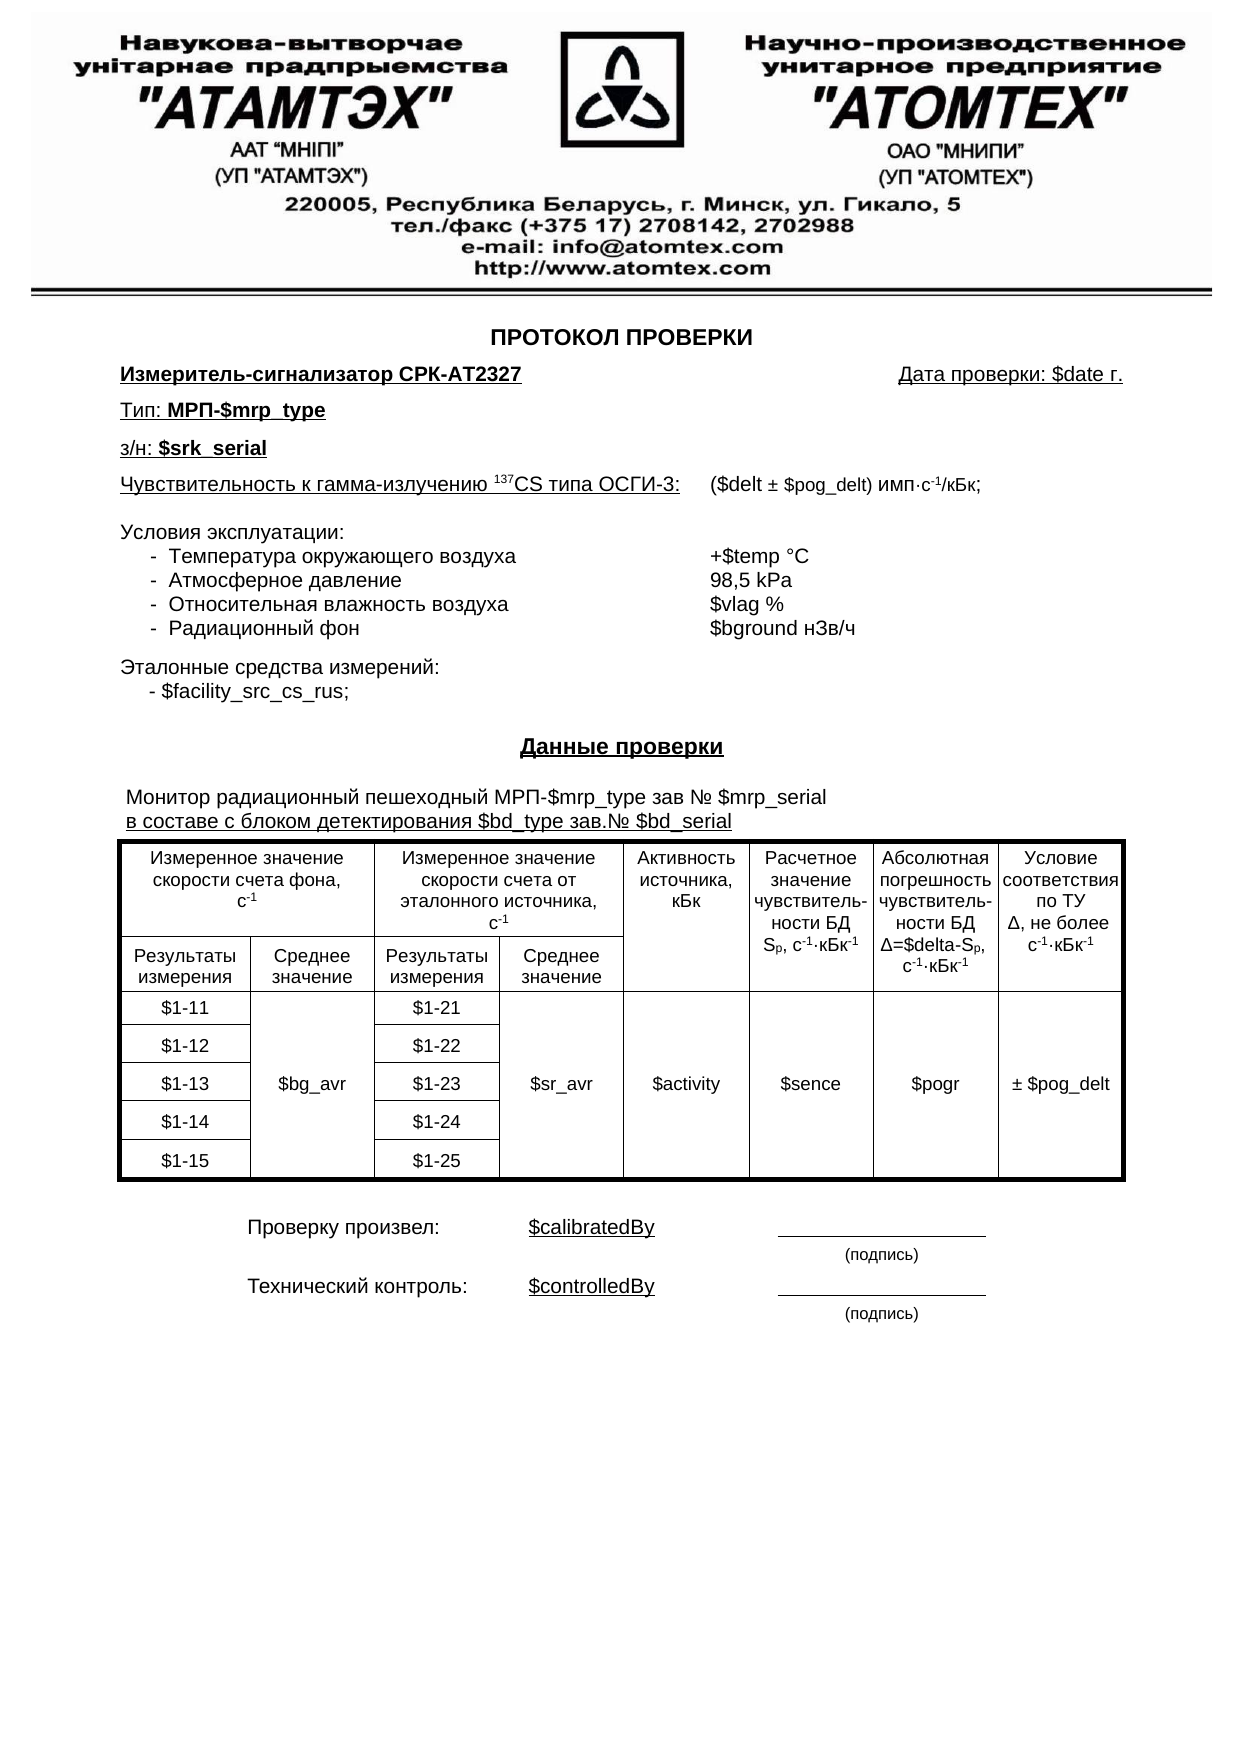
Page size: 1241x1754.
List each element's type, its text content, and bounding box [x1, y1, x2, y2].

table_header $calibratedBy [523, 1209, 761, 1244]
text - Атмосферное давление 98,5 kPa [150, 568, 1123, 592]
table_header [761, 1209, 1002, 1244]
table_cell Среднее значение [251, 937, 374, 991]
table_cell $1-14 [122, 1101, 250, 1138]
table_cell Активность источника, кБк [624, 844, 749, 991]
text з/н: $srk_serial [120, 436, 1123, 460]
table_cell [761, 1268, 1002, 1304]
table_cell $pogr [874, 992, 998, 1177]
table_cell Условие соответствия по ТУ Δ, не более с-1·кБк-1 [999, 844, 1121, 991]
text - $facility_src_cs_rus; [120, 679, 1123, 703]
text Чувствительность к гамма-излучению 137CS типа ОСГИ-3: ($delt ± $pog_delt) имп·с-1/кБк; [120, 472, 1123, 496]
table_header Монитор радиационный пешеходный МРП-$mrp_type зав № $mrp_serial в составе с блоком детектирования $bd_type зав.№ $bd_serial [120, 780, 1123, 839]
table_cell $1-25 [375, 1140, 499, 1177]
text Эталонные средства измерений: [120, 655, 1123, 679]
table_cell $1-12 [122, 1025, 250, 1062]
table_cell ± $pog_delt [999, 992, 1121, 1177]
table_cell $1-11 [122, 992, 250, 1024]
text - Радиационный фон $bground нЗв/ч [150, 616, 1123, 640]
table_cell [523, 1304, 761, 1328]
table_cell [523, 1244, 761, 1268]
text Условия эксплуатации: [120, 520, 1123, 544]
table_cell $1-21 [375, 992, 499, 1024]
table_cell Измеренное значение скорости счета от эталонного источника, с-1 [375, 844, 623, 936]
table_cell $controlledBy [523, 1268, 761, 1304]
table_cell Результаты измерения [375, 937, 499, 991]
text - Температура окружающего воздуха +$temp °C [150, 544, 1123, 568]
table_cell $1-22 [375, 1025, 499, 1062]
table_cell $sr_avr [500, 992, 623, 1177]
table_cell Расчетное значение чувствитель-ности БД Sp, с-1·кБк-1 [750, 844, 873, 991]
table_cell Абсолютная погрешность чувствитель-ности БД Δ=$delta-Sp, с-1·кБк-1 [874, 844, 998, 991]
table_cell Результаты измерения [122, 937, 250, 991]
table_cell [241, 1304, 522, 1328]
text Тип: МРП-$mrp_type [120, 398, 1123, 422]
table_cell Среднее значение [500, 937, 623, 991]
table_cell $1-23 [375, 1063, 499, 1100]
table_cell $1-13 [122, 1063, 250, 1100]
picture [30, 12, 1213, 298]
text - Относительная влажность воздуха $vlag % [150, 592, 1123, 616]
table_cell $1-15 [122, 1140, 250, 1177]
table_cell $1-24 [375, 1101, 499, 1138]
table_header Проверку произвел: [241, 1209, 522, 1244]
table_cell [241, 1244, 522, 1268]
table_cell $activity [624, 992, 749, 1177]
text Измеритель-сигнализатор СРК-АТ2327 Дата проверки: $date г. [120, 362, 1123, 386]
table_cell (подпись) [761, 1304, 1002, 1328]
text ПРОТОКОЛ ПРОВЕРКИ [120, 323, 1123, 350]
table_cell Технический контроль: [241, 1268, 522, 1304]
table_cell Измеренное значение скорости счета фона, с-1 [122, 844, 374, 936]
text Данные проверки [120, 733, 1123, 759]
table_cell (подпись) [761, 1244, 1002, 1268]
table_cell $sence [750, 992, 873, 1177]
table_cell $bg_avr [251, 992, 374, 1177]
